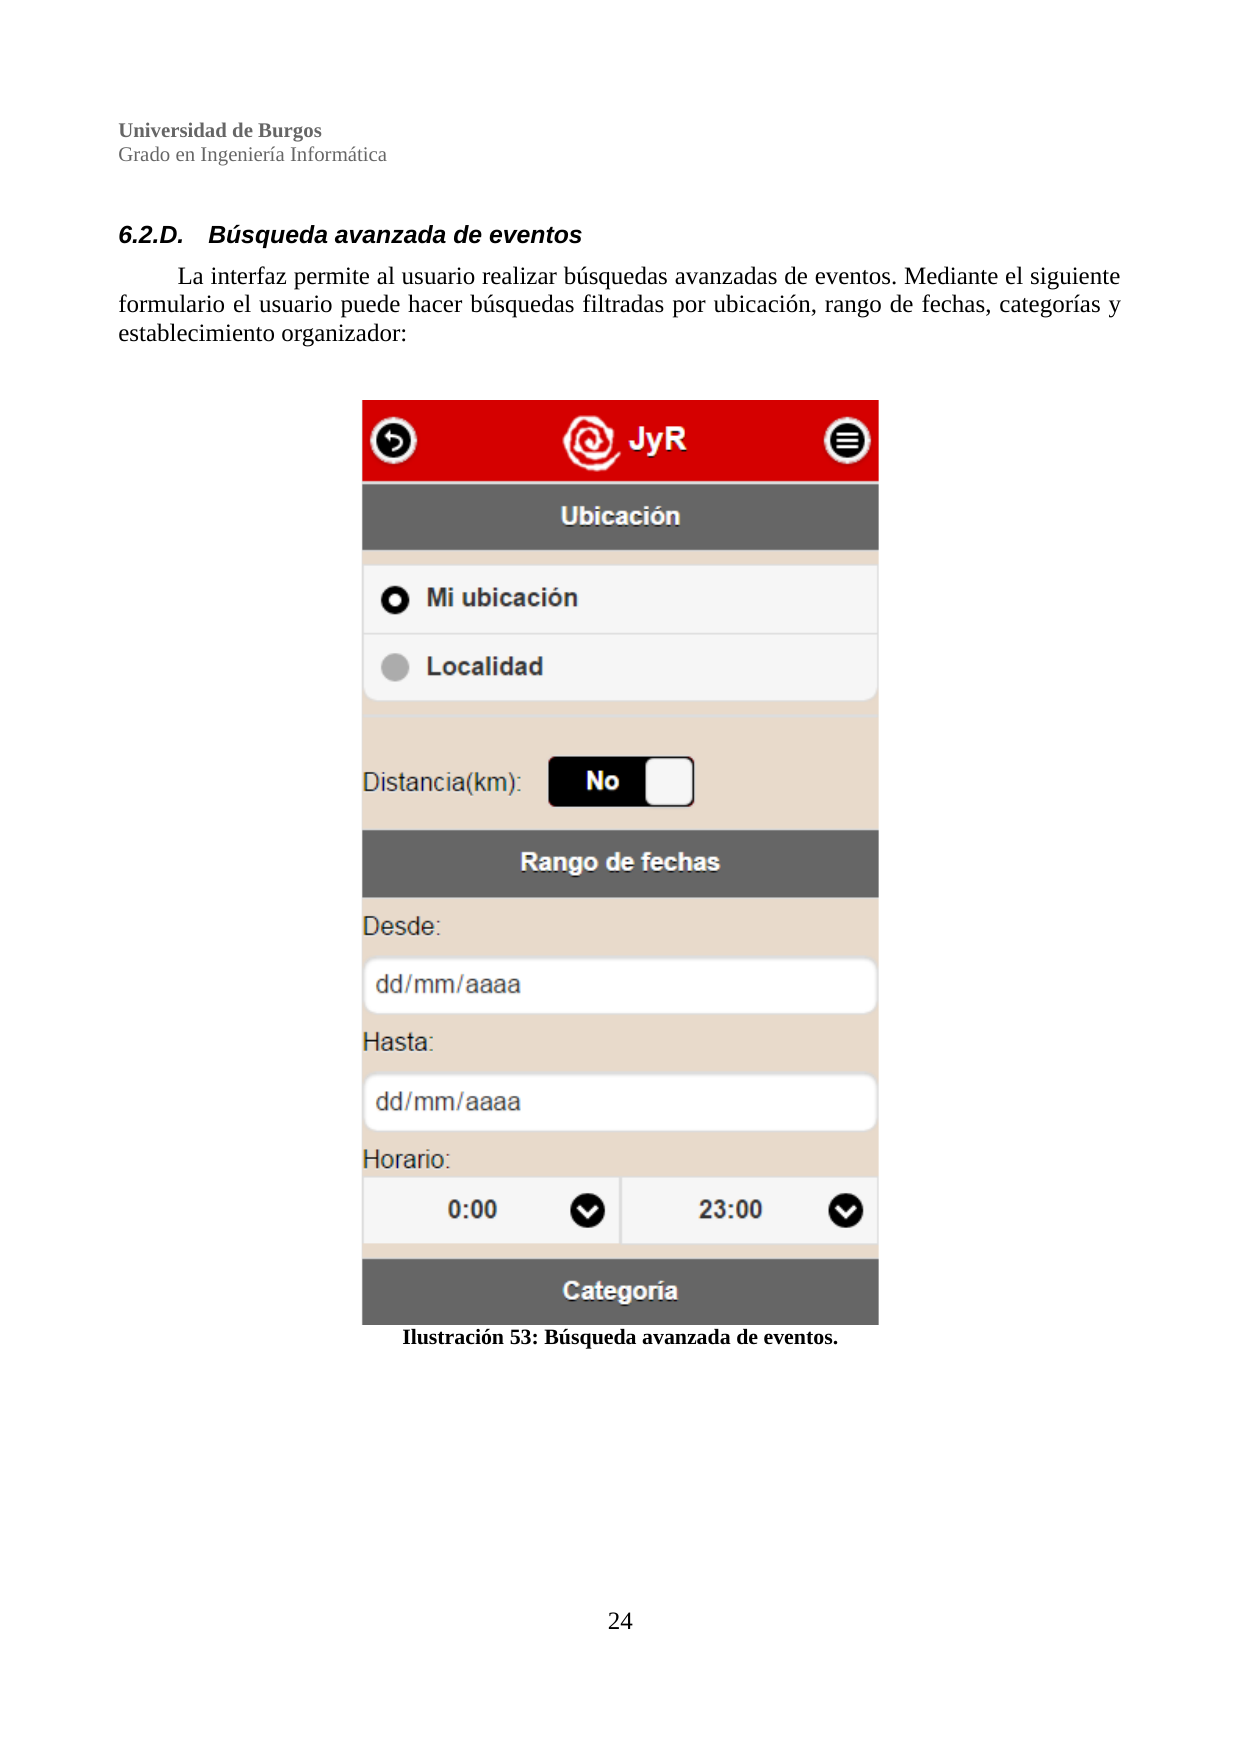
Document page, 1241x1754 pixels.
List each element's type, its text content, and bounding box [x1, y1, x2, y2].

text Ilustración 31: Búsqueda avanzada de eventos. [362, 1325, 879, 1349]
text La interfaz permite al usuario realizar búsquedas avanzadas de eventos. Mediante el siguiente formulario el usuario puede hacer búsquedas filtradas por ubicación, rango de fechas, categorías y establecimiento organizador: [118, 261, 1122, 347]
subtitle Búsqueda avanzada de eventos [118, 221, 1122, 249]
picture [361, 400, 879, 1325]
